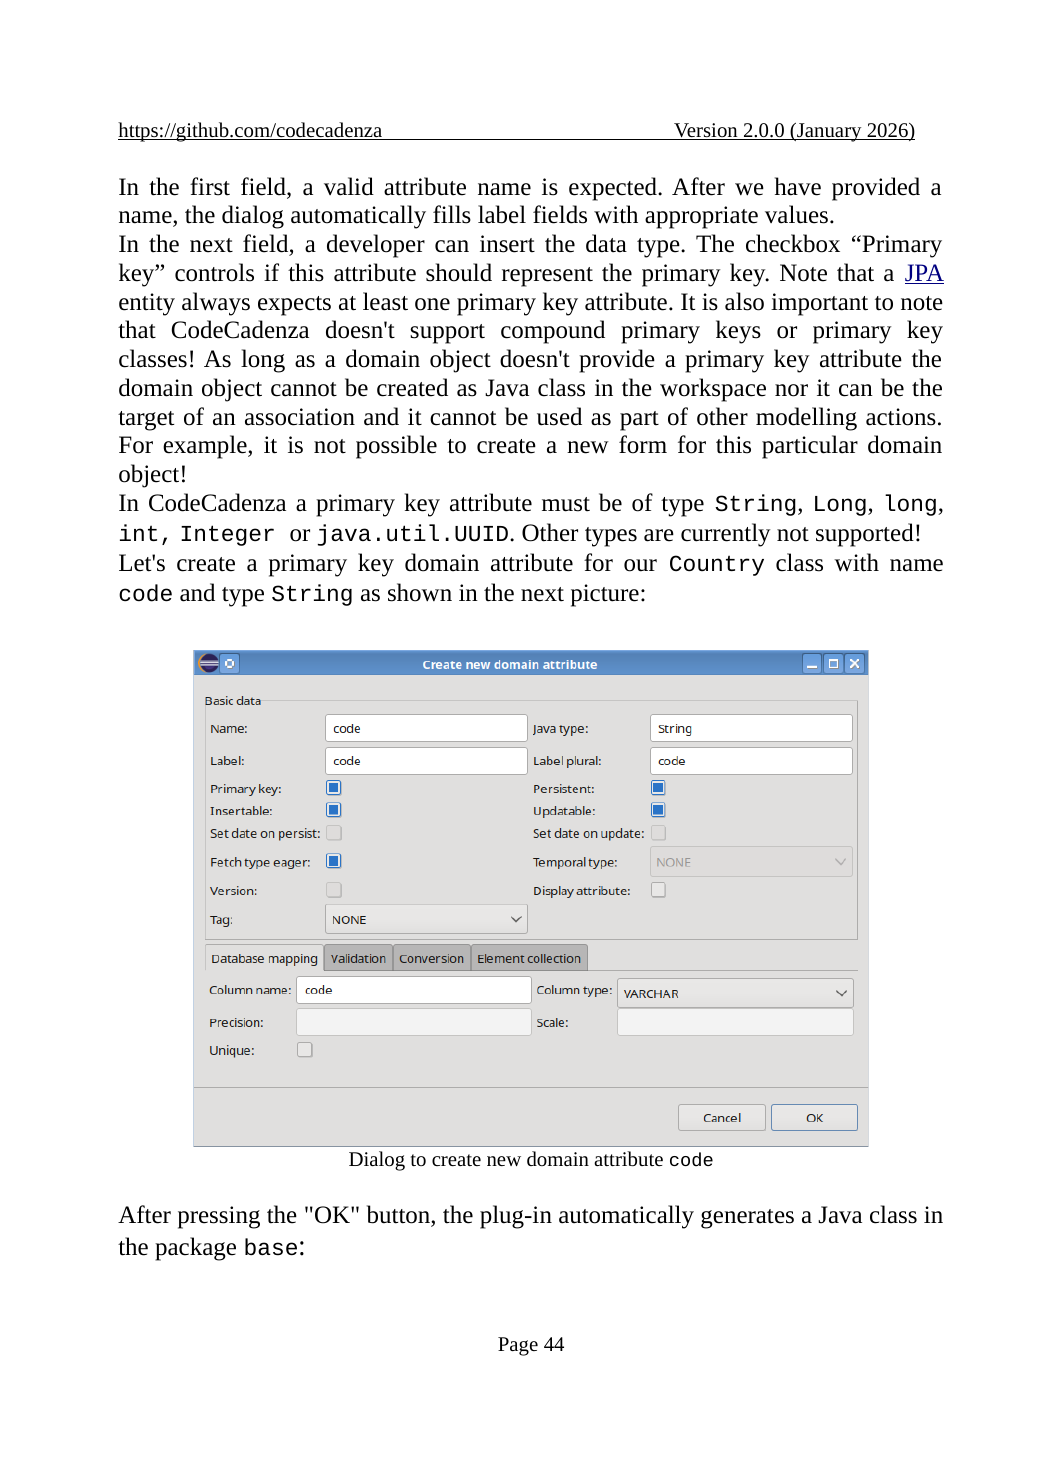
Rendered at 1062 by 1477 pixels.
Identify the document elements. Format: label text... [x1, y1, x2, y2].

text In the first field, a valid attribute name is expected. After we have provided a name, the dialog automatically fills label fields with appropriate values. [118, 172, 944, 229]
text In CodeCadenza a primary key attribute must be of type String, Long, long, int, Integer or java.util.UUID. Other types are currently not supported! [118, 488, 944, 548]
picture [193, 650, 869, 1147]
text In the next field, a developer can insert the data type. The checkbox “Primary key” controls if this attribute should represent the primary key. Note that a JPA entity always expects at least one primary key attribute. It is also important to note that CodeCadenza doesn't support compound primary keys or primary key classes! As long as a domain object doesn't provide a primary key attribute the domain object cannot be created as Java class in the workspace nor it can be the target of an association and it cannot be used as part of other modelling actions. For example, it is not possible to create a new form for this particular domain object! [118, 229, 944, 488]
text Dialog to create new domain attribute code [193, 1147, 868, 1172]
text Let's create a primary key domain attribute for our Country class with name code and type String as shown in the next picture: [118, 548, 944, 609]
text After pressing the "OK" button, the plug-in automatically generates a Java class in the package base: [118, 1200, 944, 1263]
